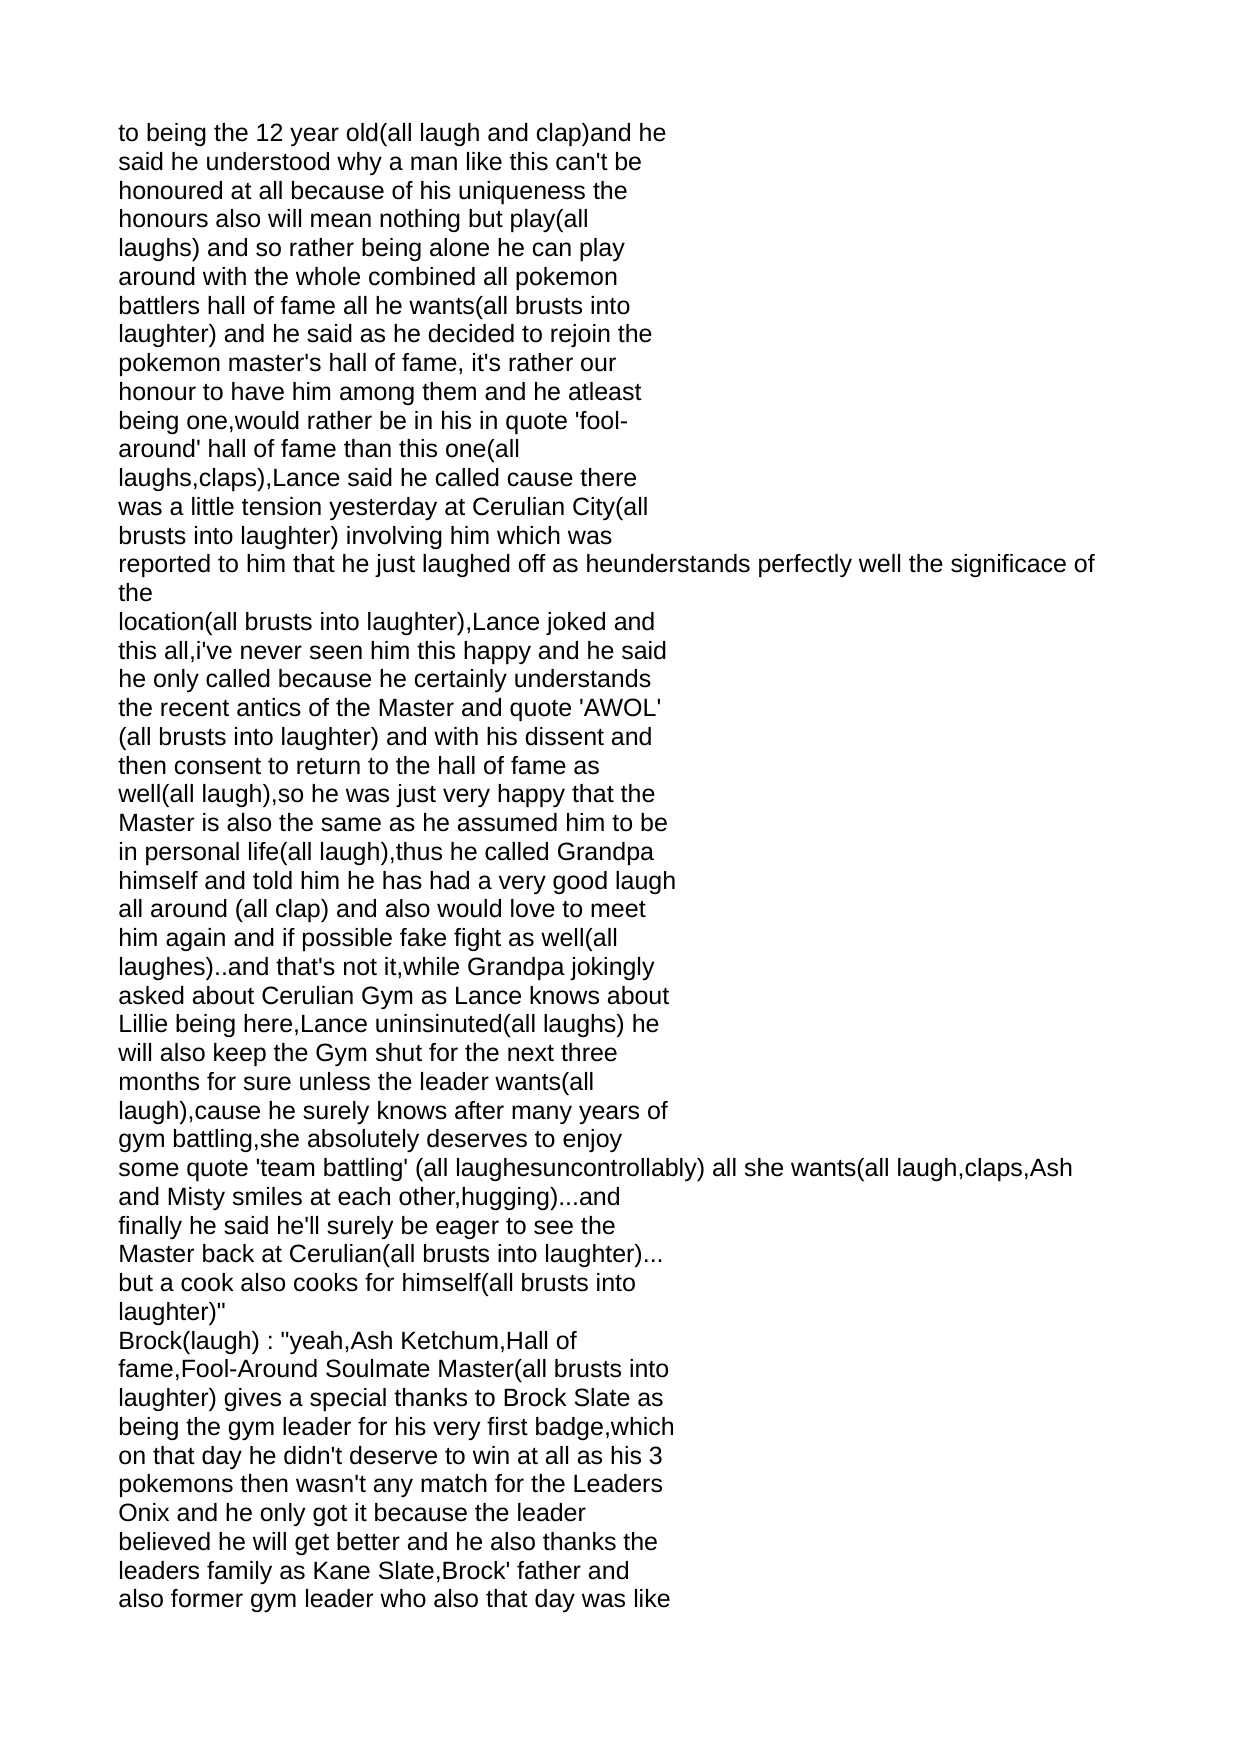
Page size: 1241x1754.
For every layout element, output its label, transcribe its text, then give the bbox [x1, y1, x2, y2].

text pokemons then wasn't any match for the Leaders [118, 1469, 1122, 1498]
text Onix and he only got it because the leader [118, 1498, 1122, 1527]
text laughter)" [118, 1297, 1122, 1326]
text honours also will mean nothing but play(all [118, 204, 1122, 233]
text then consent to return to the hall of fame as [118, 751, 1122, 779]
text on that day he didn't deserve to win at all as his 3 [118, 1441, 1122, 1469]
text in personal life(all laugh),thus he called Grandpa [118, 837, 1122, 866]
text being one,would rather be in his in quote 'fool- [118, 406, 1122, 434]
text Lillie being here,Lance uninsinuted(all laughs) he [118, 1009, 1122, 1038]
text the recent antics of the Master and quote 'AWOL' [118, 693, 1122, 722]
text around with the whole combined all pokemon [118, 262, 1122, 291]
text but a cook also cooks for himself(all brusts into [118, 1268, 1122, 1297]
text him again and if possible fake fight as well(all [118, 923, 1122, 952]
text said he understood why a man like this can't be [118, 147, 1122, 176]
text location(all brusts into laughter),Lance joked and [118, 607, 1122, 636]
text and Misty smiles at each other,hugging)...and [118, 1182, 1122, 1211]
text well(all laugh),so he was just very happy that the [118, 779, 1122, 808]
text laugh),cause he surely knows after many years of [118, 1096, 1122, 1124]
text this all,i've never seen him this happy and he said [118, 636, 1122, 664]
text Master is also the same as he assumed him to be [118, 808, 1122, 837]
text Brock(laugh) : "yeah,Ash Ketchum,Hall of [118, 1326, 1122, 1354]
text laughter) and he said as he decided to rejoin the [118, 319, 1122, 348]
text honour to have him among them and he atleast [118, 377, 1122, 406]
text brusts into laughter) involving him which was [118, 521, 1122, 549]
text months for sure unless the leader wants(all [118, 1067, 1122, 1096]
text laughter) gives a special thanks to Brock Slate as [118, 1383, 1122, 1412]
text also former gym leader who also that day was like [118, 1584, 1122, 1613]
text himself and told him he has had a very good laugh [118, 866, 1122, 894]
text believed he will get better and he also thanks the [118, 1527, 1122, 1556]
text finally he said he'll surely be eager to see the [118, 1211, 1122, 1239]
text he only called because he certainly understands [118, 664, 1122, 693]
text being the gym leader for his very first badge,which [118, 1412, 1122, 1441]
text gym battling,she absolutely deserves to enjoy [118, 1124, 1122, 1153]
text fame,Fool-Around Soulmate Master(all brusts into [118, 1354, 1122, 1383]
text laughs,claps),Lance said he called cause there [118, 463, 1122, 492]
text honoured at all because of his uniqueness the [118, 176, 1122, 204]
text reported to him that he just laughed off as heunderstands perfectly well the significace of the [118, 549, 1122, 607]
text (all brusts into laughter) and with his dissent and [118, 722, 1122, 751]
text will also keep the Gym shut for the next three [118, 1038, 1122, 1067]
text laughs) and so rather being alone he can play [118, 233, 1122, 262]
text battlers hall of fame all he wants(all brusts into [118, 291, 1122, 319]
text Master back at Cerulian(all brusts into laughter)... [118, 1239, 1122, 1268]
text to being the 12 year old(all laugh and clap)and he [118, 118, 1122, 147]
text leaders family as Kane Slate,Brock' father and [118, 1556, 1122, 1584]
text some quote 'team battling' (all laughesuncontrollably) all she wants(all laugh,claps,Ash [118, 1153, 1122, 1182]
text all around (all clap) and also would love to meet [118, 894, 1122, 923]
text laughes)..and that's not it,while Grandpa jokingly [118, 952, 1122, 981]
text asked about Cerulian Gym as Lance knows about [118, 981, 1122, 1009]
text pokemon master's hall of fame, it's rather our [118, 348, 1122, 377]
text around' hall of fame than this one(all [118, 434, 1122, 463]
text was a little tension yesterday at Cerulian City(all [118, 492, 1122, 521]
